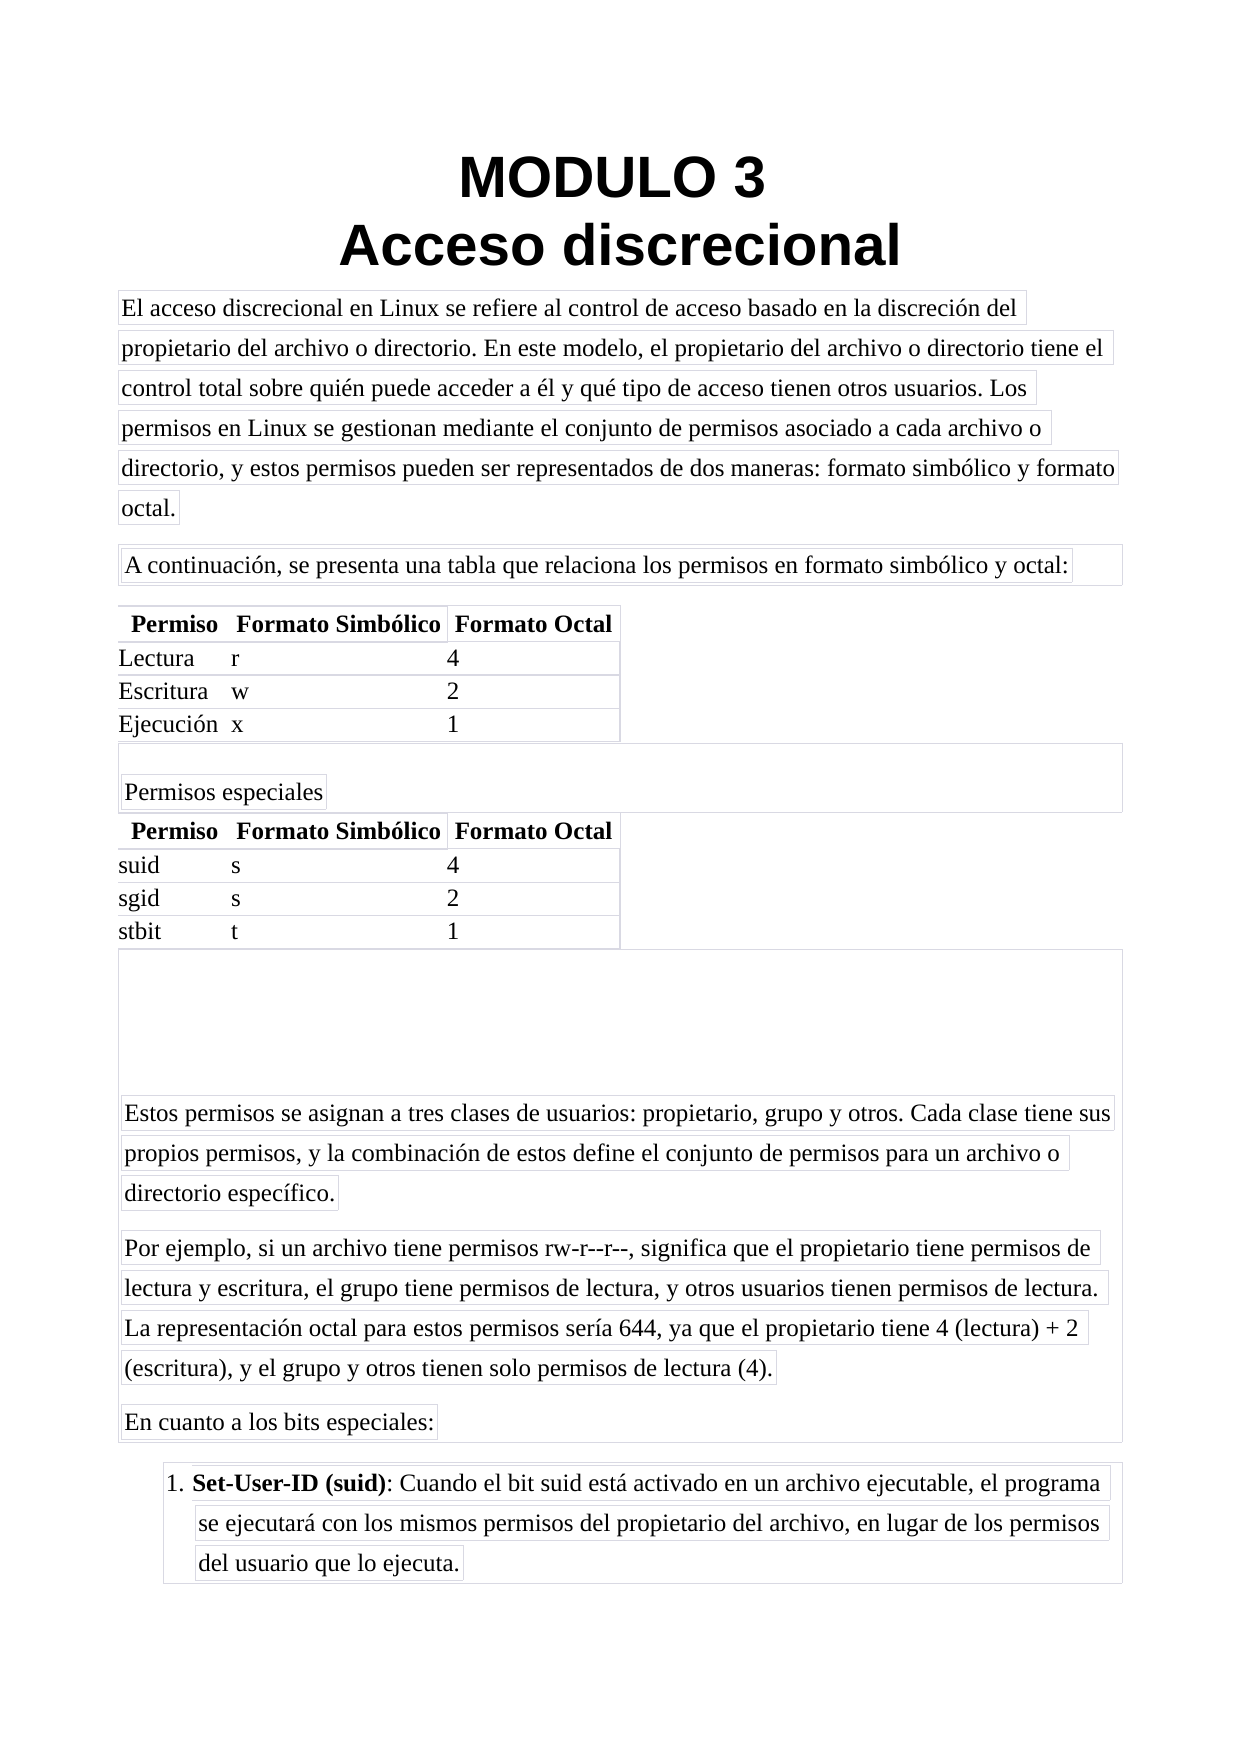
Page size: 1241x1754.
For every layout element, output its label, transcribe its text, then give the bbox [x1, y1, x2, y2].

title MODULO 3 Acceso discrecional [118, 143, 1122, 277]
text A continuación, se presenta una tabla que relaciona los permisos en formato simbólico y octal: [119, 545, 1122, 585]
table_cell w [231, 676, 447, 708]
text En cuanto a los bits especiales: [119, 1401, 1122, 1442]
table_cell 1 [447, 709, 619, 741]
text El acceso discrecional en Linux se refiere al control de acceso basado en la discreción del propietario del archivo o directorio. En este modelo, el propietario del archivo o directorio tiene el control total sobre quién puede acceder a él y qué tipo de acceso tienen otros usuarios. Los permisos en Linux se gestionan mediante el conjunto de permisos asociado a cada archivo o directorio, y estos permisos pueden ser representados de dos maneras: formato simbólico y formato octal. [118, 290, 1122, 524]
table_header Formato Simbólico [231, 607, 447, 641]
table_cell Escritura [118, 676, 231, 708]
table_cell suid [118, 850, 231, 881]
table_cell 4 [447, 642, 619, 674]
table_cell 2 [447, 676, 619, 708]
text Por ejemplo, si un archivo tiene permisos rw-r--r--, significa que el propietario tiene permisos de lectura y escritura, el grupo tiene permisos de lectura, y otros usuarios tienen permisos de lectura. La representación octal para estos permisos sería 644, ya que el propietario tiene 4 (lectura) + 2 (escritura), y el grupo y otros tienen solo permisos de lectura (4). [119, 1227, 1122, 1384]
table_cell r [231, 643, 447, 674]
table_cell Ejecución [118, 709, 231, 741]
table_header Permiso [118, 814, 231, 848]
table_cell 2 [447, 883, 619, 914]
table_cell 1 [447, 916, 619, 948]
table_cell s [231, 850, 447, 881]
table_cell sgid [118, 883, 231, 914]
table_cell Lectura [118, 643, 231, 674]
table_cell t [231, 916, 447, 948]
table_cell 4 [447, 849, 619, 881]
table_cell x [231, 709, 447, 741]
table_header Permiso [118, 607, 231, 641]
text Permisos especiales [119, 771, 1122, 812]
table_header Formato Octal [448, 813, 620, 848]
table_header Formato Simbólico [231, 814, 447, 848]
table_cell s [231, 883, 447, 914]
table_header Formato Octal [448, 606, 620, 641]
table_cell stbit [118, 916, 231, 948]
list Set-User-ID (suid): Cuando el bit suid está activado en un archivo ejecutable, el programa se ejecutará con los mismos permisos del propietario del archivo, en lugar de los permisos del usuario que lo ejecuta. [164, 1463, 1122, 1583]
text Estos permisos se asignan a tres clases de usuarios: propietario, grupo y otros. Cada clase tiene sus propios permisos, y la combinación de estos define el conjunto de permisos para un archivo o directorio específico. [119, 1092, 1122, 1210]
